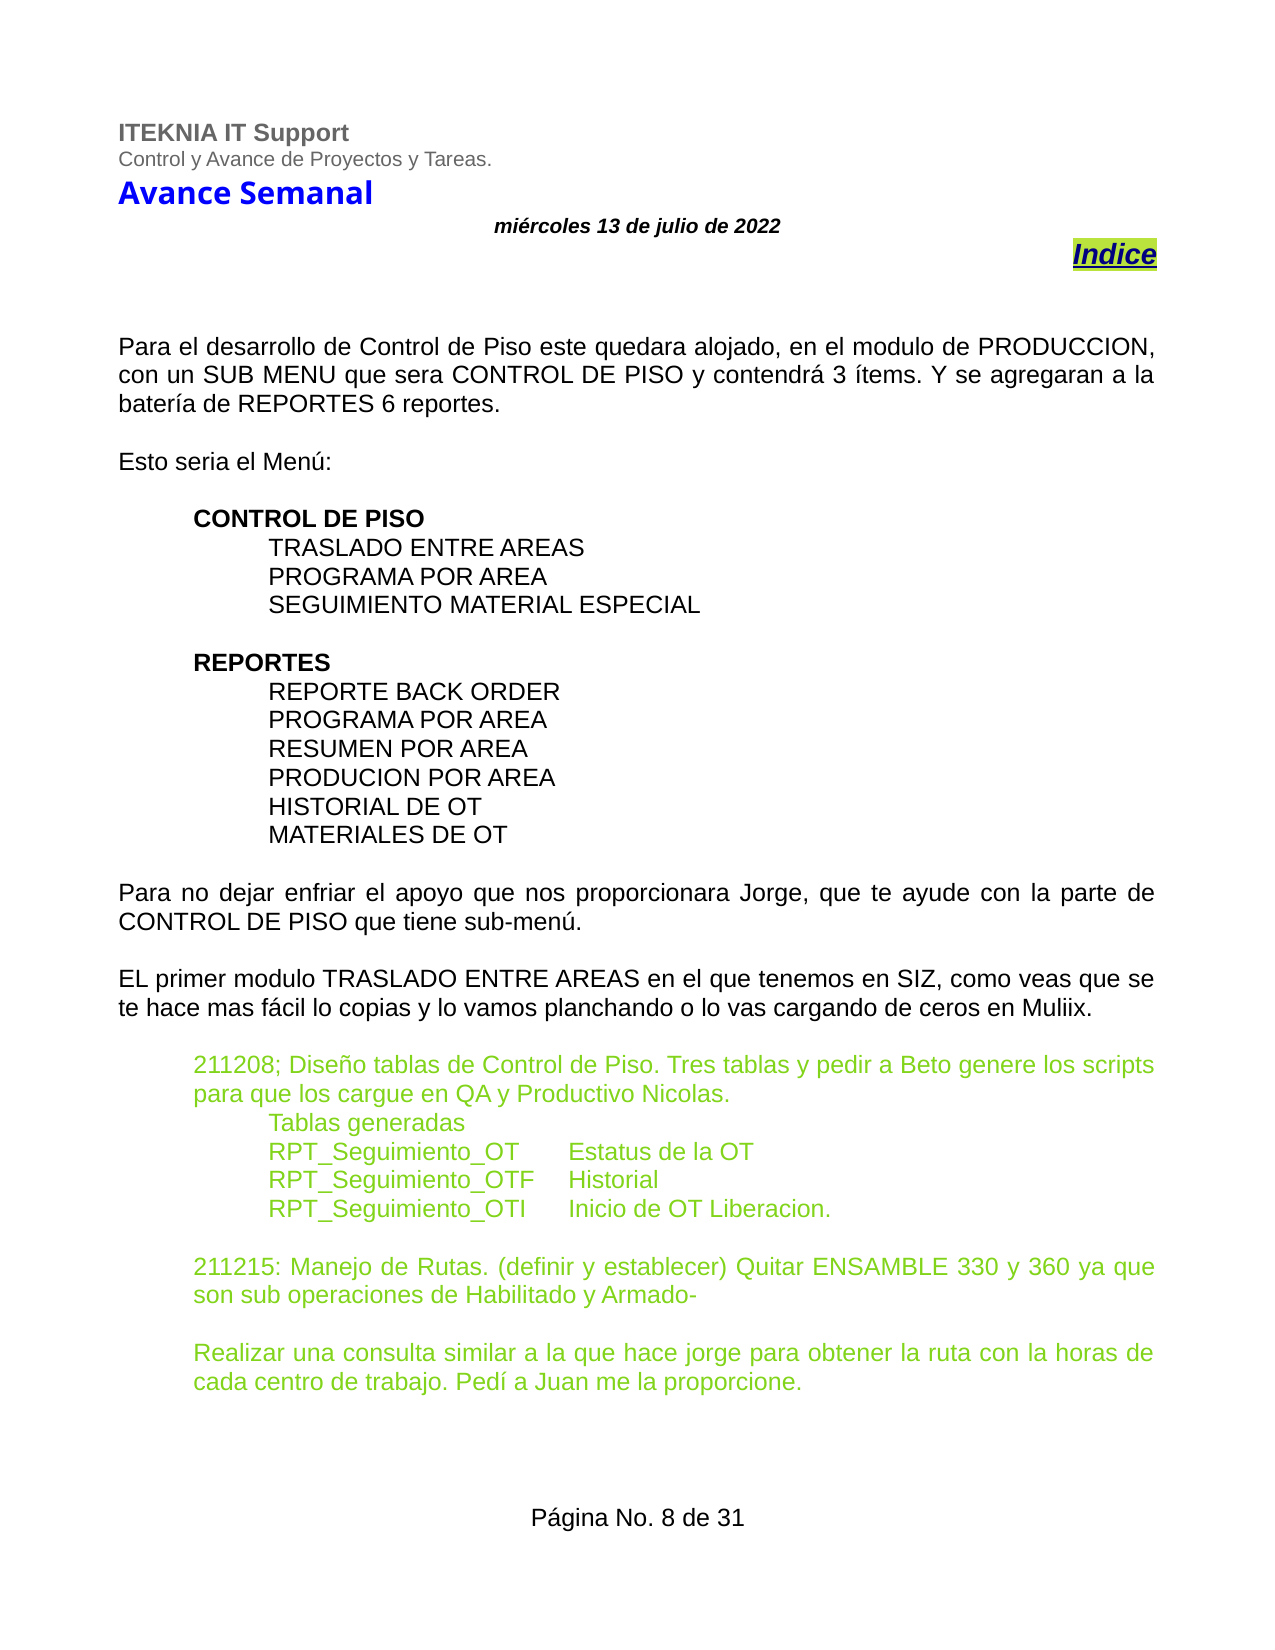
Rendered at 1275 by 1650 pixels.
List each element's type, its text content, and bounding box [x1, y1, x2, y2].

text REPORTE BACK ORDER [118, 677, 1157, 706]
text TRASLADO ENTRE AREAS [118, 533, 1157, 562]
text PROGRAMA POR AREA [118, 562, 1157, 591]
text PRODUCION POR AREA [118, 763, 1157, 792]
text RPT_Seguimiento_OTF Historial [193, 1166, 1157, 1194]
text SEGUIMIENTO MATERIAL ESPECIAL [118, 591, 1157, 619]
text EL primer modulo TRASLADO ENTRE AREAS en el que tenemos en SIZ, como veas que se te hace mas fácil lo copias y lo vamos planchando o lo vas cargando de ceros en Muliix. [118, 964, 1157, 1022]
text Tablas generadas [193, 1108, 1157, 1137]
text 211215: Manejo de Rutas. (definir y establecer) Quitar ENSAMBLE 330 y 360 ya que son sub operaciones de Habilitado y Armado- [193, 1252, 1157, 1309]
text Para el desarrollo de Control de Piso este quedara alojado, en el modulo de PRODUCCION, con un SUB MENU que sera CONTROL DE PISO y contendrá 3 ítems. Y se agregaran a la batería de REPORTES 6 reportes. [118, 332, 1157, 418]
text CONTROL DE PISO [118, 504, 1157, 533]
text RPT_Seguimiento_OT Estatus de la OT [193, 1137, 1157, 1166]
text PROGRAMA POR AREA [118, 706, 1157, 734]
text HISTORIAL DE OT [118, 792, 1157, 821]
text Para no dejar enfriar el apoyo que nos proporcionara Jorge, que te ayude con la parte de CONTROL DE PISO que tiene sub-menú. [118, 878, 1157, 936]
text RPT_Seguimiento_OTI Inicio de OT Liberacion. [193, 1194, 1157, 1223]
text MATERIALES DE OT [118, 821, 1157, 849]
text Esto seria el Menú: [118, 447, 1157, 476]
text 211208; Diseño tablas de Control de Piso. Tres tablas y pedir a Beto genere los scripts para que los cargue en QA y Productivo Nicolas. [193, 1051, 1157, 1108]
text Realizar una consulta similar a la que hace jorge para obtener la ruta con la horas de cada centro de trabajo. Pedí a Juan me la proporcione. [193, 1338, 1157, 1396]
text RESUMEN POR AREA [118, 734, 1157, 763]
text REPORTES [118, 648, 1157, 677]
